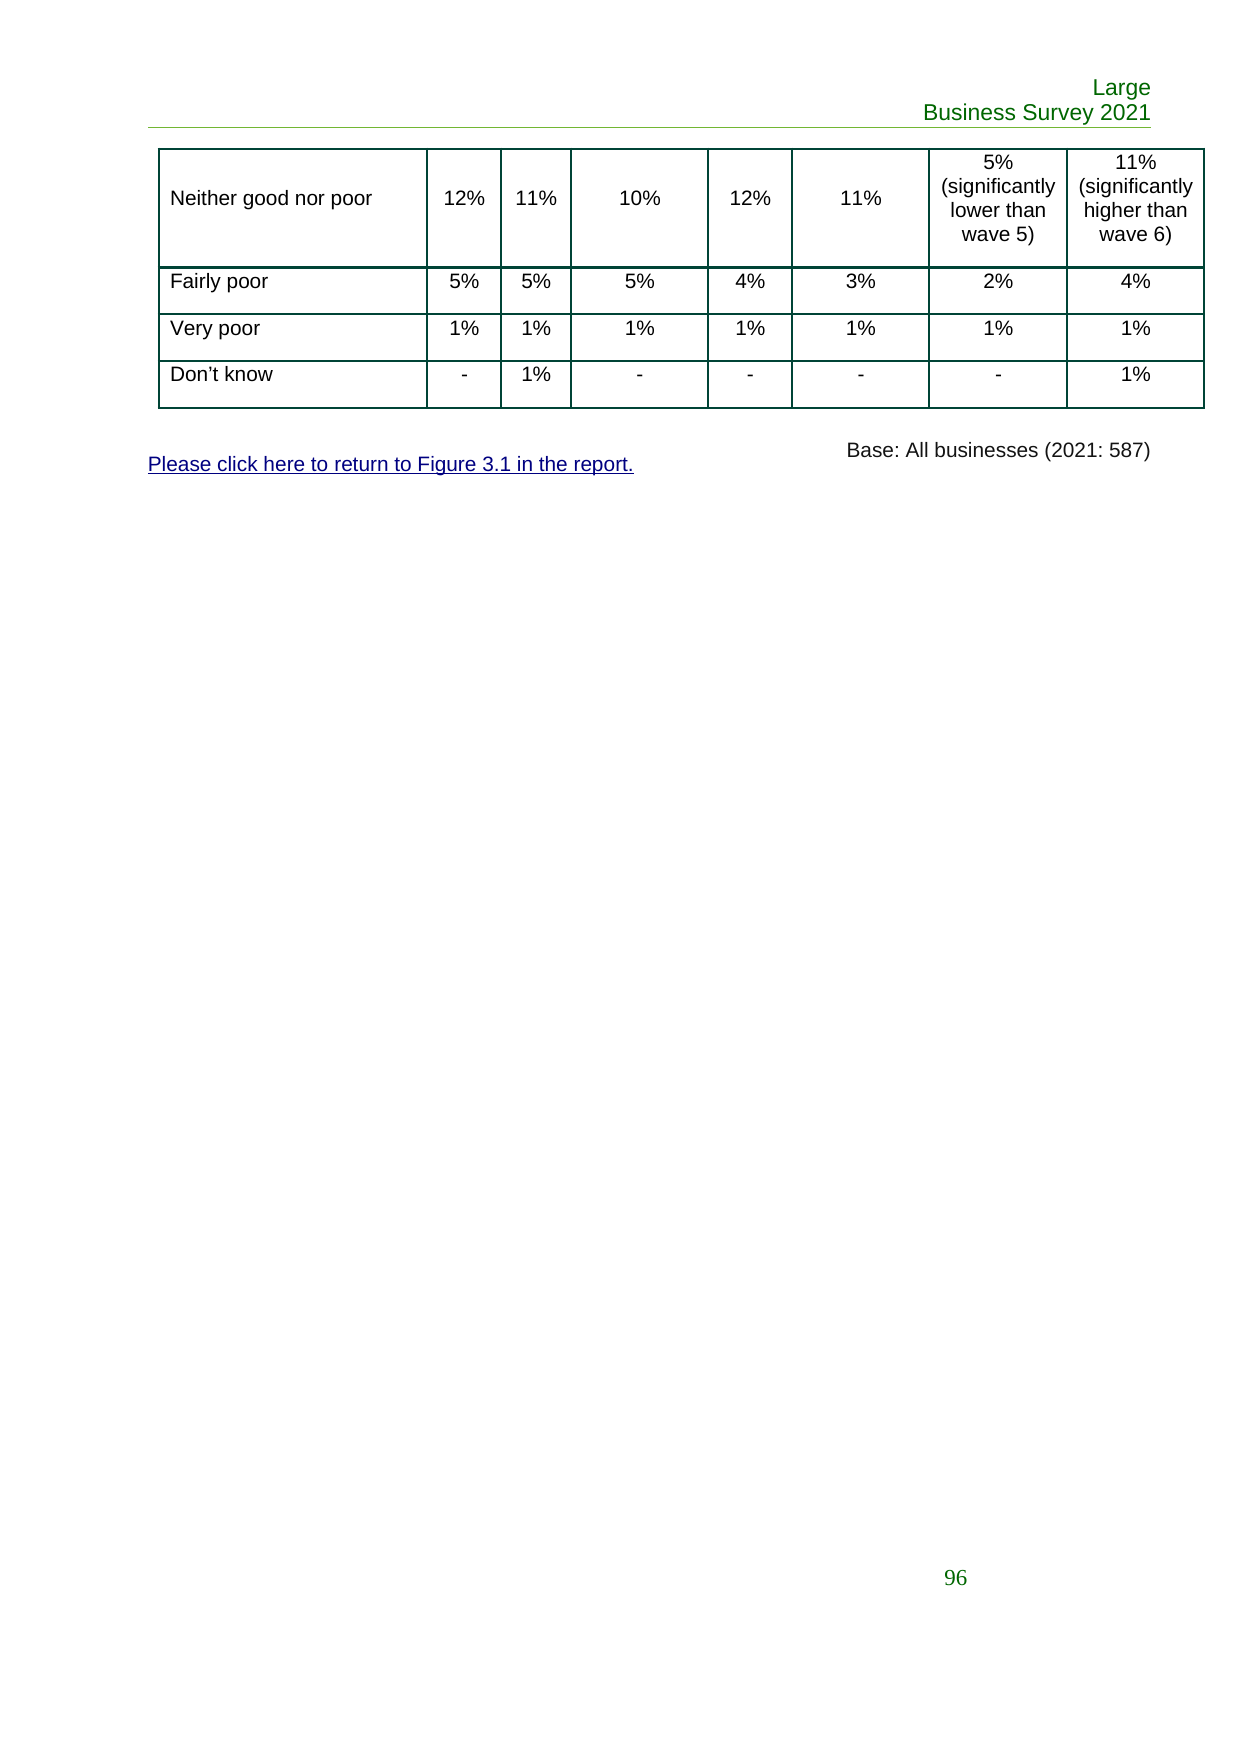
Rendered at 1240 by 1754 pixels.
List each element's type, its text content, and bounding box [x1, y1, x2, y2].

table_cell 5% [502, 269, 570, 313]
table_cell 3% [793, 269, 928, 313]
table_cell 1% [1068, 315, 1203, 360]
table_cell 11% [793, 150, 928, 266]
table_cell 2% [930, 269, 1066, 313]
table_cell Very poor [160, 315, 426, 360]
table_cell 12% [428, 150, 500, 266]
table_cell 1% [709, 315, 791, 360]
table_cell Fairly poor [160, 269, 426, 313]
table_cell 1% [1068, 362, 1203, 407]
table_cell 1% [793, 315, 928, 360]
table_cell - [930, 362, 1066, 407]
table_cell 11% [502, 150, 570, 266]
table_cell 1% [428, 315, 500, 360]
table_cell Neither good nor poor [160, 150, 426, 266]
table_cell 10% [572, 150, 707, 266]
table_cell 1% [572, 315, 707, 360]
table_cell 1% [502, 362, 570, 407]
text Base: All businesses (2021: 587) [148, 409, 1151, 463]
table_cell 12% [709, 150, 791, 266]
table_cell 1% [502, 315, 570, 360]
table_cell 11% (significantly higher than wave 6) [1068, 150, 1203, 266]
table_cell 4% [1068, 269, 1203, 313]
table_cell - [709, 362, 791, 407]
table_cell - [572, 362, 707, 407]
table_cell 5% [572, 269, 707, 313]
table_cell 5% (significantly lower than wave 5) [930, 150, 1066, 266]
text Please click here to return to Figure 3.1 in the report. [148, 463, 1151, 490]
table_cell - [428, 362, 500, 407]
table_cell 4% [709, 269, 791, 313]
table_cell Don’t know [160, 362, 426, 407]
table_cell 1% [930, 315, 1066, 360]
table_cell 5% [428, 269, 500, 313]
table_cell - [793, 362, 928, 407]
